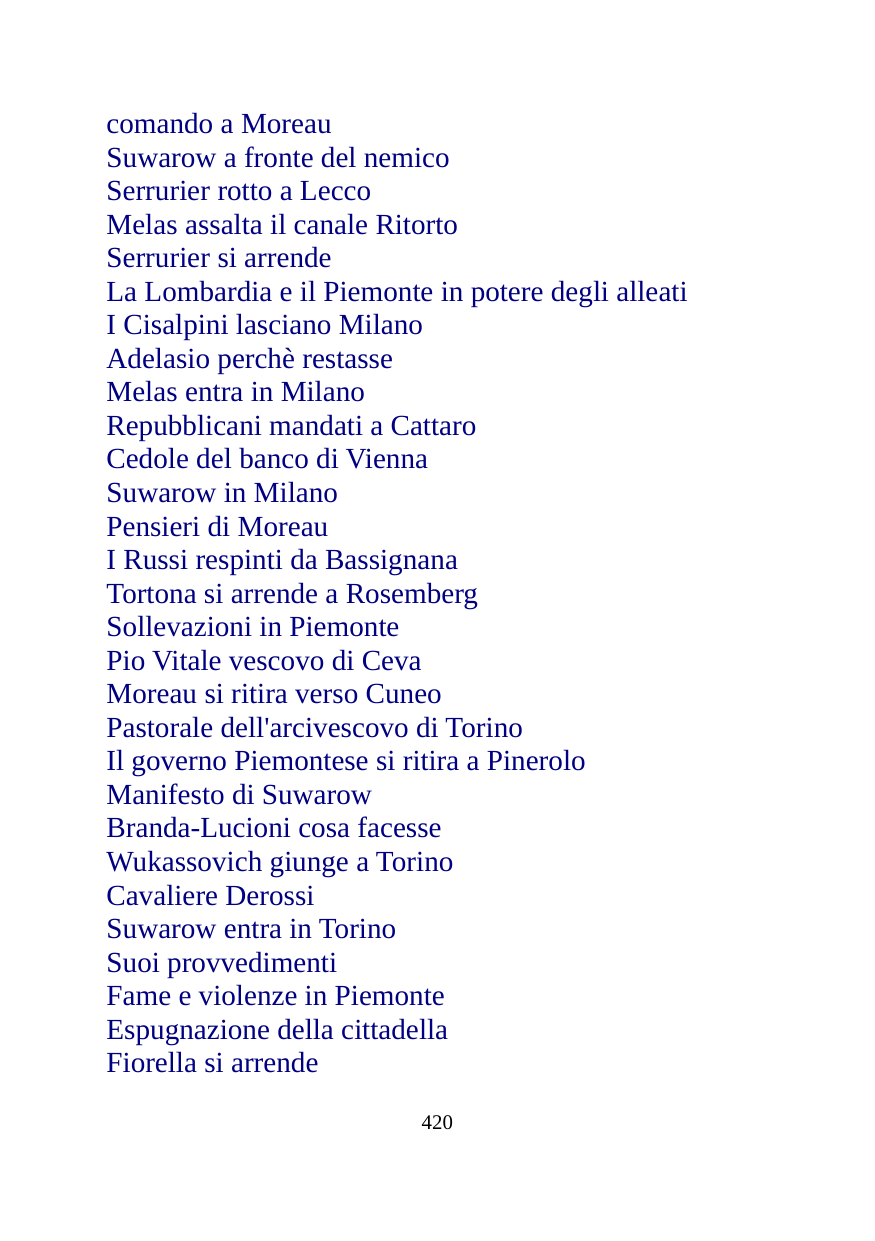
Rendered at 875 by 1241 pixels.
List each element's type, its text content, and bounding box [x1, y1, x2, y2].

text comando a Moreau Suwarow a fronte del nemico Serrurier rotto a Lecco Melas assalta il canale Ritorto Serrurier si arrende La Lombardia e il Piemonte in potere degli alleati I Cisalpini lasciano Milano Adelasio perchè restasse Melas entra in Milano Repubblicani mandati a Cattaro Cedole del banco di Vienna Suwarow in Milano Pensieri di Moreau I Russi respinti da Bassignana Tortona si arrende a Rosemberg Sollevazioni in Piemonte Pio Vitale vescovo di Ceva Moreau si ritira verso Cuneo Pastorale dell'arcivescovo di Torino Il governo Piemontese si ritira a Pinerolo Manifesto di Suwarow Branda-Lucioni cosa facesse Wukassovich giunge a Torino Cavaliere Derossi Suwarow entra in Torino Suoi provvedimenti Fame e violenze in Piemonte Espugnazione della cittadella Fiorella si arrende [106, 106, 768, 1079]
